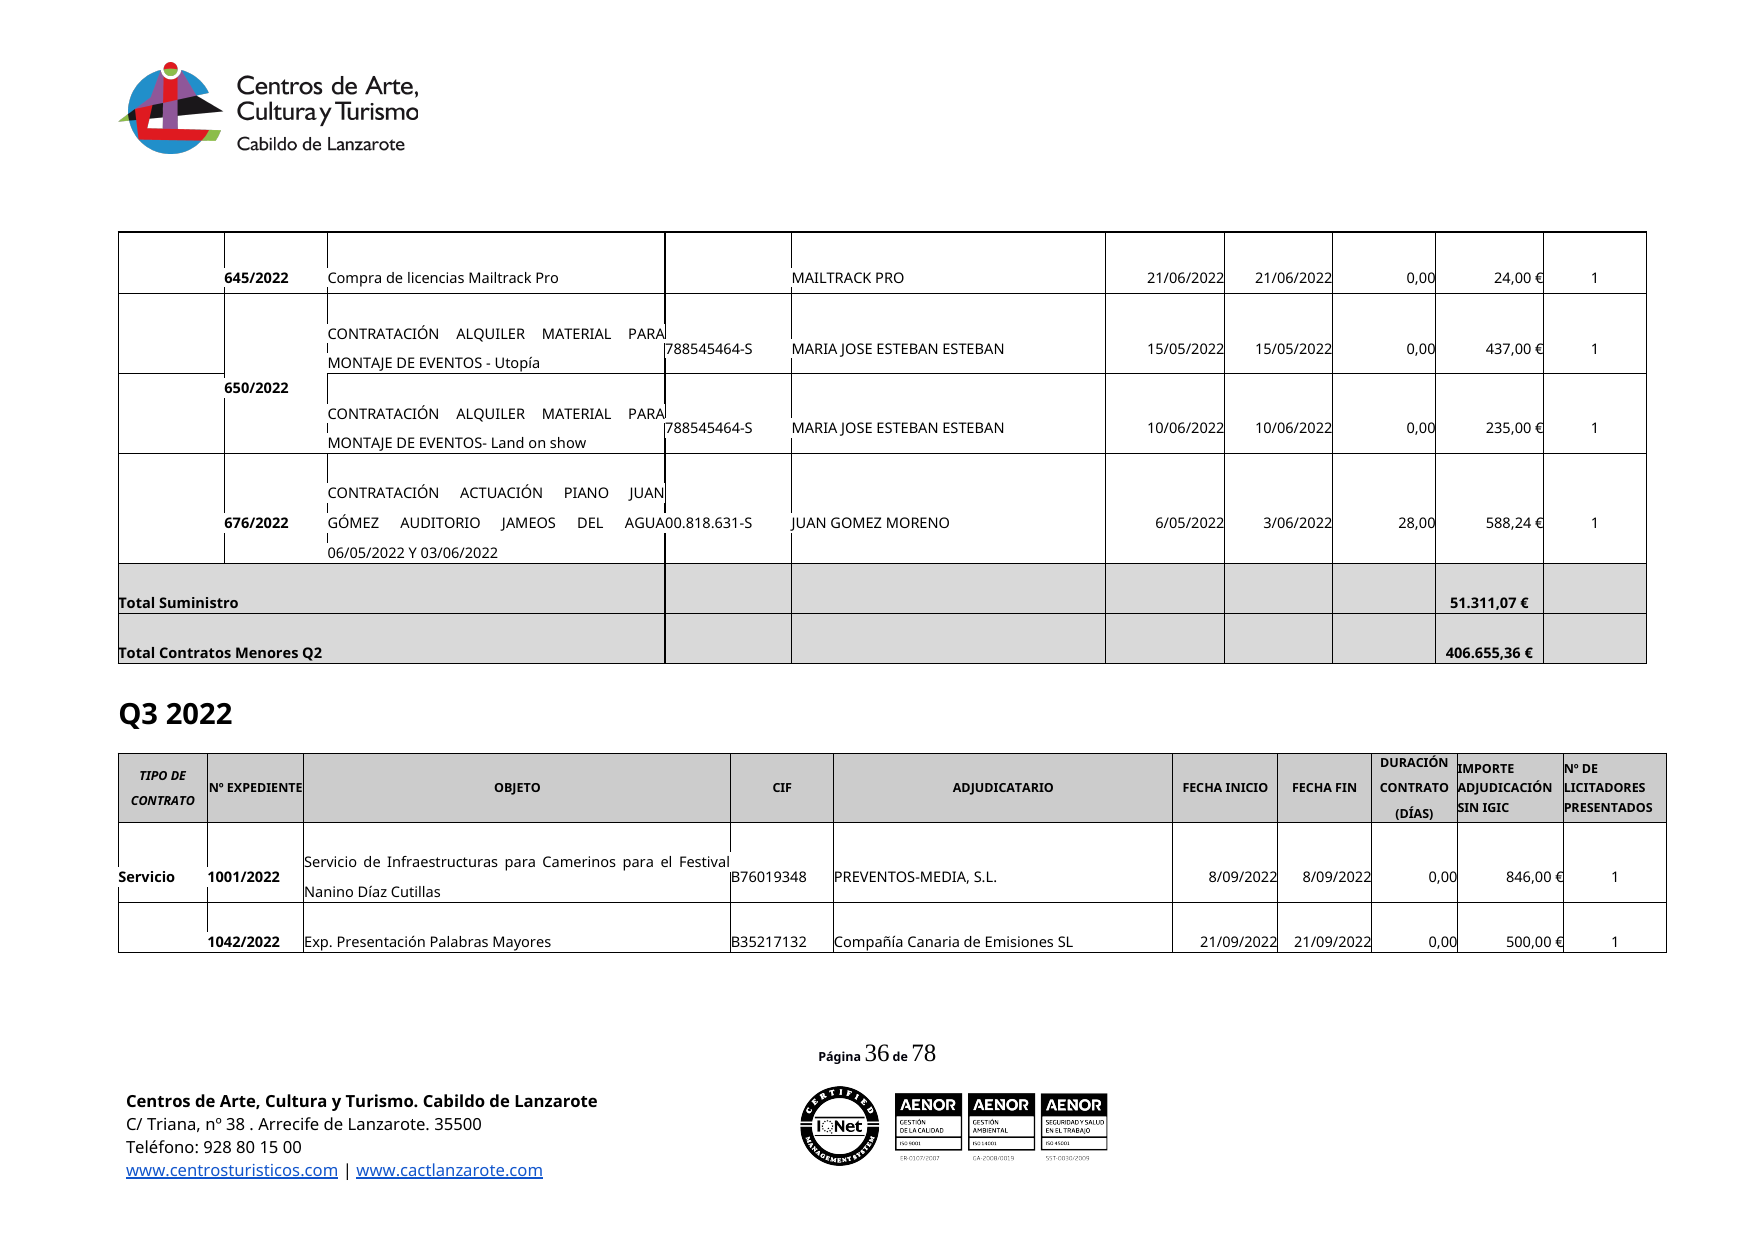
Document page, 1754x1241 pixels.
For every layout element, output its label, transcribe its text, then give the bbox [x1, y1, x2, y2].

table_cell 500,00 € [1458, 903, 1563, 952]
table_cell 0,00 [1372, 903, 1457, 952]
table_cell PREVENTOS-MEDIA, S.L. [834, 823, 1172, 902]
table_cell 21/09/2022 [1278, 903, 1371, 952]
table_cell 846,00 € [1458, 823, 1563, 902]
table_cell [119, 294, 224, 373]
table_cell Total Contratos Menores Q2 [119, 614, 664, 663]
table_cell 1042/2022 [208, 903, 303, 952]
table_cell 3/06/2022 [1225, 454, 1332, 563]
picture [118, 62, 418, 154]
table_cell 0,00 [1333, 233, 1435, 293]
table_cell 15/05/2022 [1225, 294, 1332, 373]
table_cell 0,00 [1333, 374, 1435, 453]
table_header ADJUDICATARIO [834, 754, 1172, 822]
table_cell 1 [1544, 233, 1646, 293]
table_cell 1 [1564, 823, 1666, 902]
table_cell CONTRATACIÓN ACTUACIÓN PIANO JUAN GÓMEZ AUDITORIO JAMEOS DEL AGUA 06/05/2022 Y 03/06/2022 [328, 454, 664, 563]
table_cell 15/05/2022 [1106, 294, 1224, 373]
table_cell 6/05/2022 [1106, 454, 1224, 563]
table_cell Compañía Canaria de Emisiones SL [834, 903, 1172, 952]
table_cell 1 [1564, 903, 1666, 952]
table_header TIPO DE CONTRATO [119, 754, 207, 822]
table_cell 1 [1544, 454, 1646, 563]
text Q3 2022 [118, 693, 1636, 733]
table_cell 51.311,07 € [1436, 564, 1543, 613]
table_header DURACIÓN CONTRATO (DÍAS) [1372, 754, 1457, 822]
table_cell [792, 614, 1105, 663]
table_cell 21/06/2022 [1106, 233, 1224, 293]
table_cell 8/09/2022 [1278, 823, 1371, 902]
table_cell Servicio [119, 823, 207, 902]
table_cell B35217132 [731, 903, 833, 952]
table_cell 1 [1544, 374, 1646, 453]
table_cell Total Suministro [119, 564, 664, 613]
table_cell CONTRATACIÓN ALQUILER MATERIAL PARA MONTAJE DE EVENTOS- Land on show [328, 374, 664, 453]
table_cell 10/06/2022 [1106, 374, 1224, 453]
table_cell 235,00 € [1436, 374, 1543, 453]
table_cell B76019348 [731, 823, 833, 902]
table_header FECHA INICIO [1173, 754, 1277, 822]
table_cell 650/2022 [225, 294, 327, 453]
table_cell [119, 233, 224, 293]
table_cell 1 [1544, 294, 1646, 373]
table_cell 21/09/2022 [1173, 903, 1277, 952]
table_cell [119, 454, 224, 563]
table_cell 437,00 € [1436, 294, 1543, 373]
table_cell [666, 564, 791, 613]
picture [800, 1086, 1108, 1166]
table_header OBJETO [304, 754, 730, 822]
table_cell [1225, 614, 1332, 663]
table_cell Compra de licencias Mailtrack Pro [328, 233, 664, 293]
table_header IMPORTE ADJUDICACIÓN SIN IGIC [1458, 754, 1563, 822]
table_header Nº EXPEDIENTE [208, 754, 303, 822]
table_cell 645/2022 [225, 233, 327, 293]
table_cell [792, 564, 1105, 613]
table_cell 406.655,36 € [1436, 614, 1543, 663]
table_cell MARIA JOSE ESTEBAN ESTEBAN [792, 294, 1105, 373]
table_cell MARIA JOSE ESTEBAN ESTEBAN [792, 374, 1105, 453]
table_cell [1333, 564, 1435, 613]
table_header CIF [731, 754, 833, 822]
table_cell 788545464-S [666, 294, 791, 373]
table_cell 0,00 [1372, 823, 1457, 902]
table_cell 10/06/2022 [1225, 374, 1332, 453]
table_cell Exp. Presentación Palabras Mayores [304, 903, 730, 952]
table_cell MAILTRACK PRO [792, 233, 1105, 293]
table_cell 676/2022 [225, 454, 327, 563]
table_cell [1544, 614, 1646, 663]
table_cell [666, 233, 791, 293]
table_cell 00.818.631-S [666, 454, 791, 563]
table_cell Servicio de Infraestructuras para Camerinos para el Festival Nanino Díaz Cutillas [304, 823, 730, 902]
table_cell CONTRATACIÓN ALQUILER MATERIAL PARA MONTAJE DE EVENTOS - Utopía [328, 294, 664, 373]
table_cell JUAN GOMEZ MORENO [792, 454, 1105, 563]
table_cell [119, 903, 207, 952]
table_cell 588,24 € [1436, 454, 1543, 563]
table_header Nº DE LICITADORES PRESENTADOS [1564, 754, 1666, 822]
table_cell [1106, 564, 1224, 613]
table_cell 28,00 [1333, 454, 1435, 563]
table_cell 1001/2022 [208, 823, 303, 902]
table_cell [666, 614, 791, 663]
table_cell [1106, 614, 1224, 663]
table_cell [119, 374, 224, 453]
table_cell 24,00 € [1436, 233, 1543, 293]
table_cell 21/06/2022 [1225, 233, 1332, 293]
table_cell 8/09/2022 [1173, 823, 1277, 902]
table_cell [1225, 564, 1332, 613]
table_cell 0,00 [1333, 294, 1435, 373]
table_header FECHA FIN [1278, 754, 1371, 822]
table_cell [1544, 564, 1646, 613]
table_cell [1333, 614, 1435, 663]
table_cell 788545464-S [666, 374, 791, 453]
